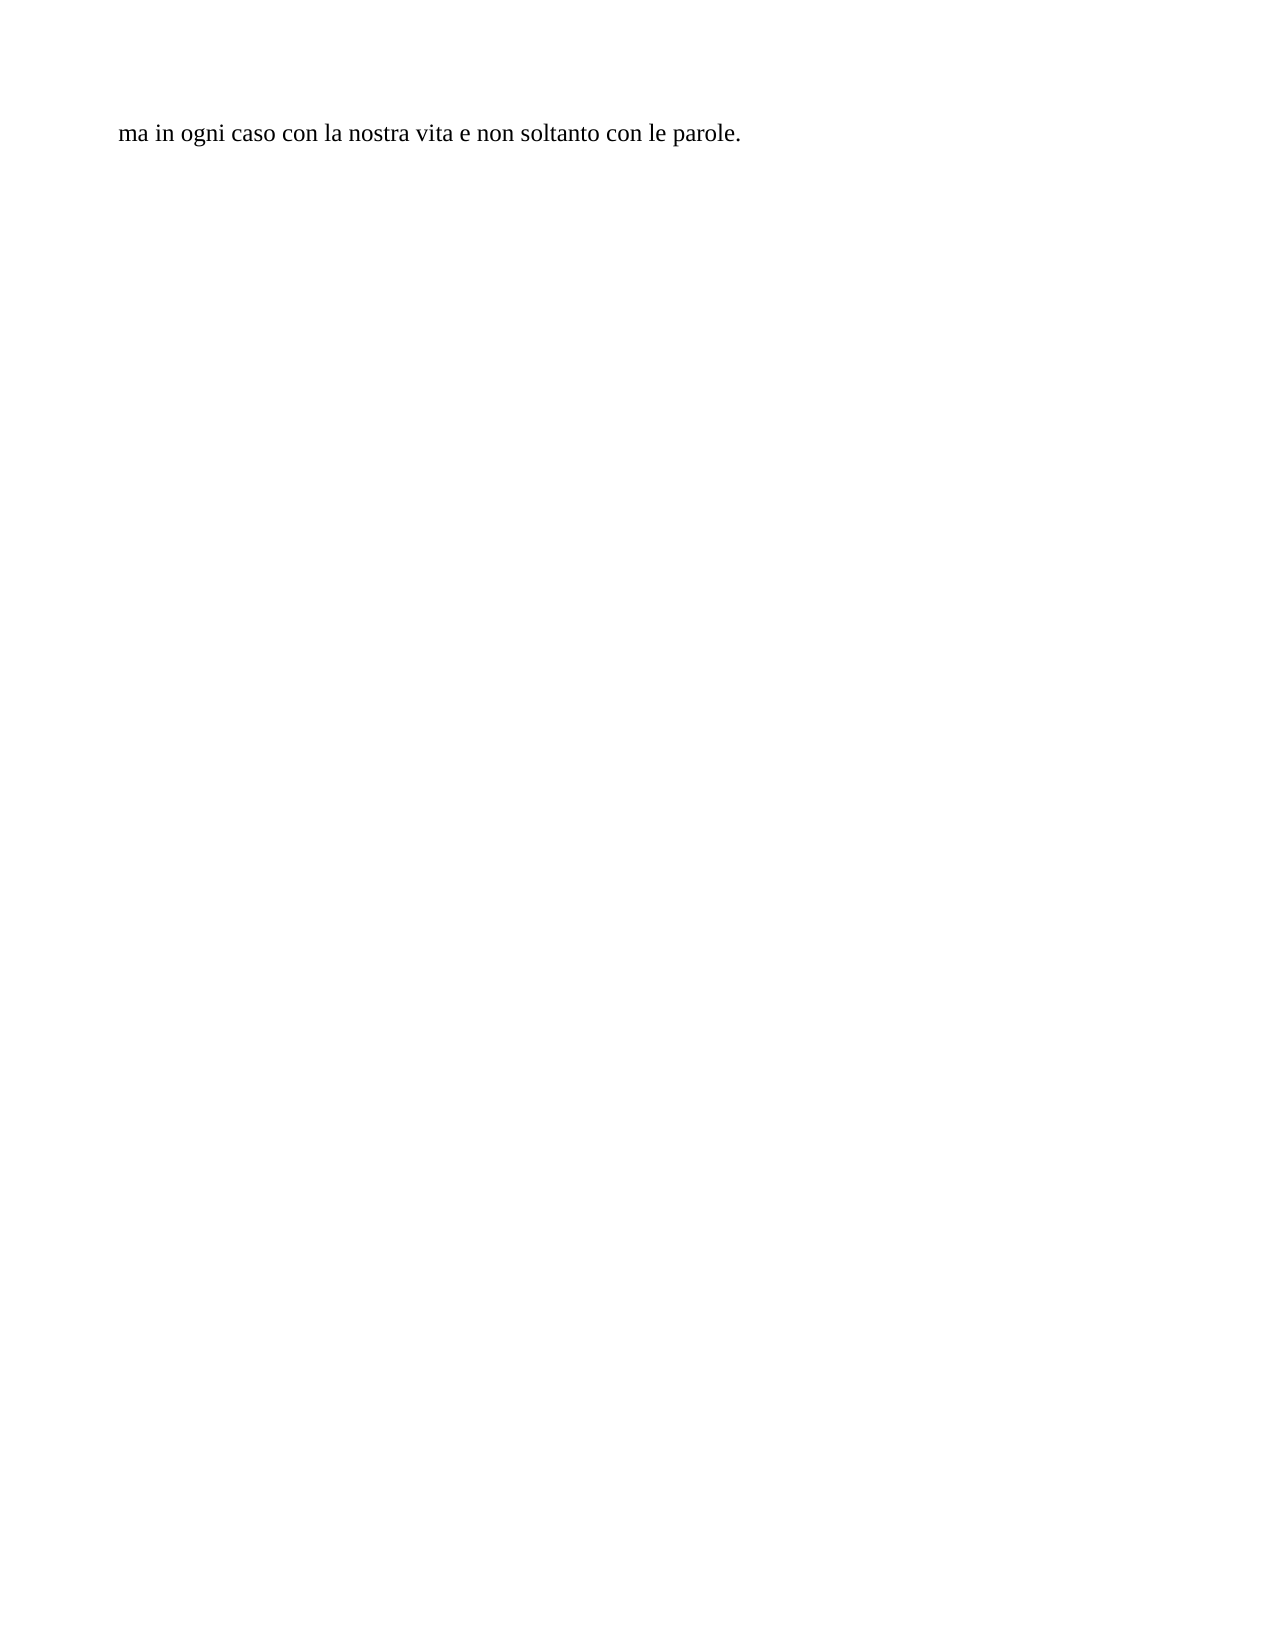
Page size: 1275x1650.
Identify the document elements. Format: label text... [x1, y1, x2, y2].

text ma in ogni caso con la nostra vita e non soltanto con le parole. [118, 118, 1157, 147]
